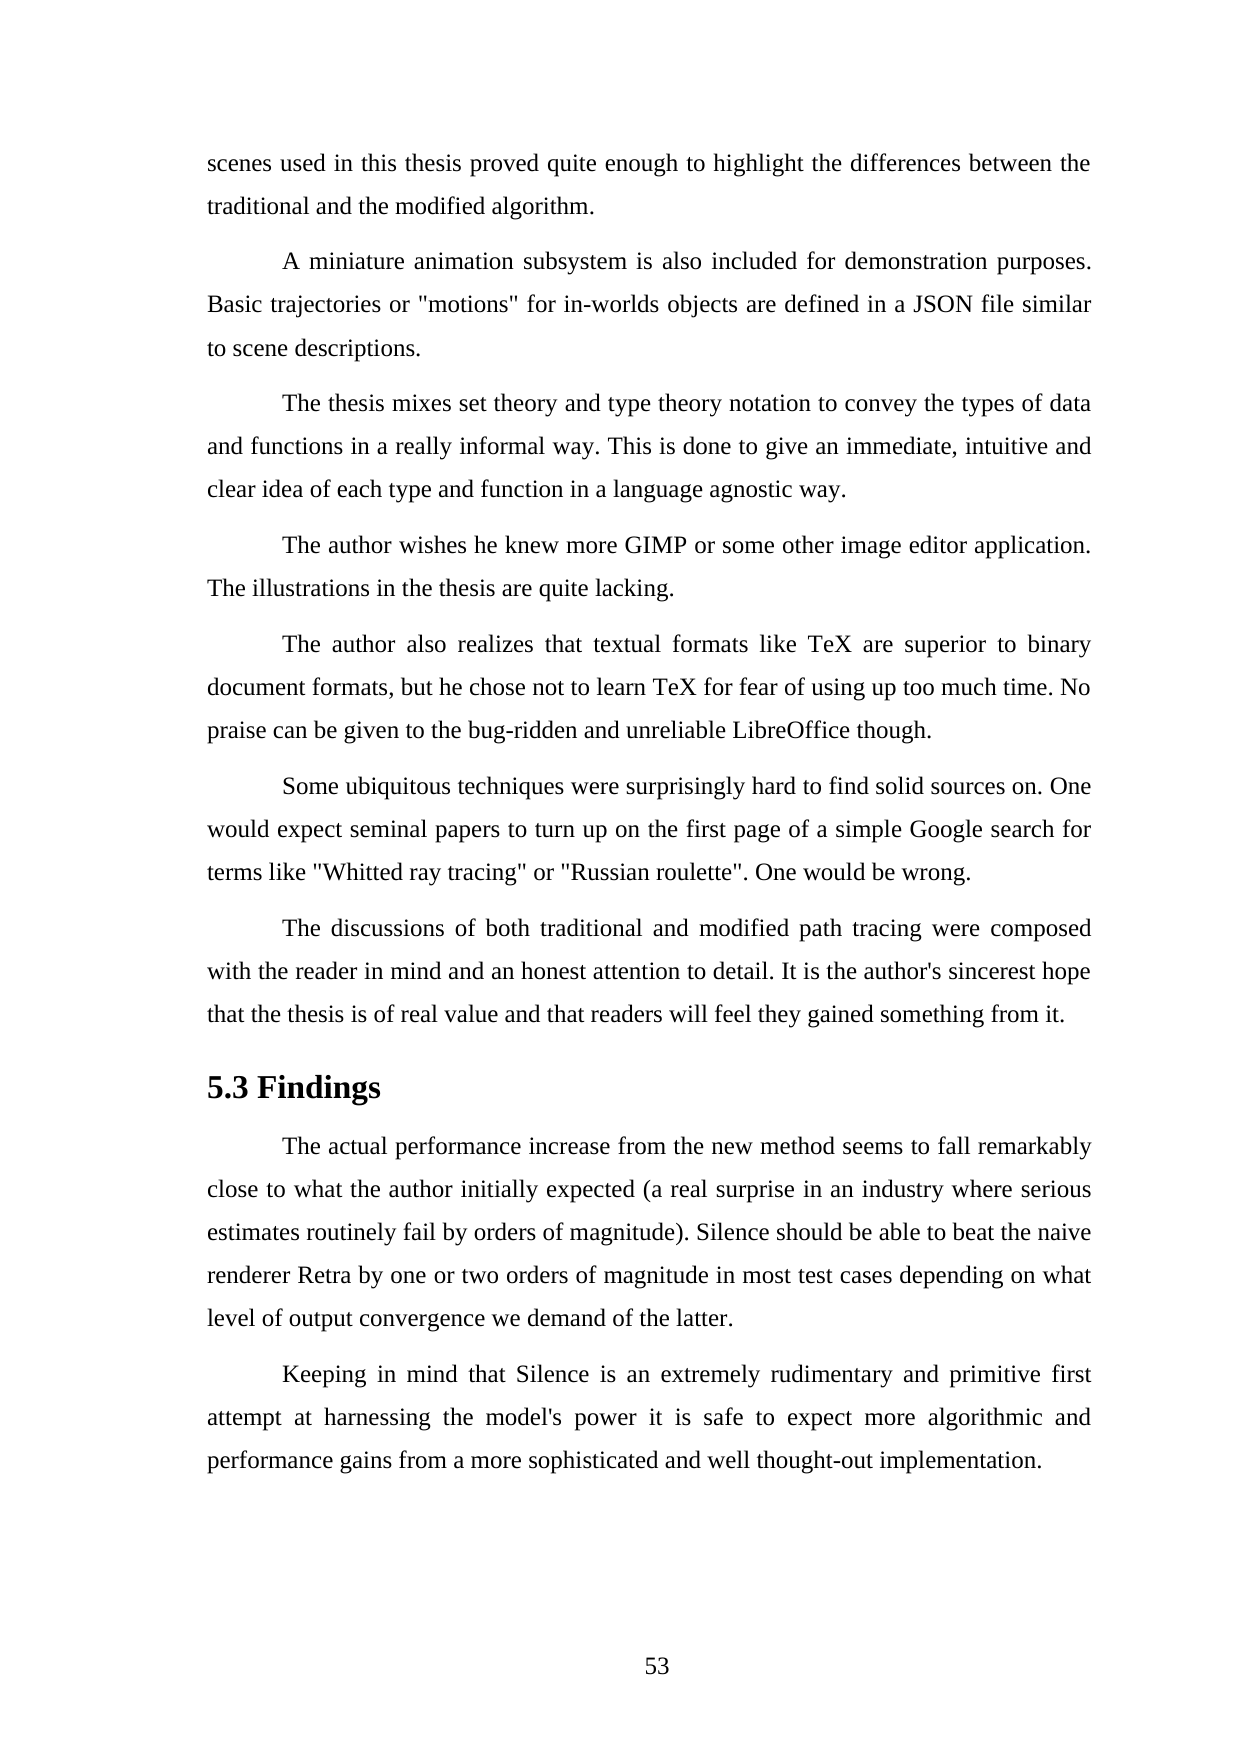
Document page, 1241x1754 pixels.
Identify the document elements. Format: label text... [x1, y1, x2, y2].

subtitle Findings [207, 1067, 1092, 1105]
text The actual performance increase from the new method seems to fall remarkably close to what the author initially expected (a real surprise in an industry where serious estimates routinely fail by orders of magnitude). Silence should be able to beat the naive renderer Retra by one or two orders of magnitude in most test cases depending on what level of output convergence we demand of the latter. [207, 1131, 1092, 1332]
text A miniature animation subsystem is also included for demonstration purposes. Basic trajectories or "motions" for in-worlds objects are defined in a JSON file similar to scene descriptions. [207, 246, 1092, 361]
text Some ubiquitous techniques were surprisingly hard to find solid sources on. One would expect seminal papers to turn up on the first page of a simple Google search for terms like "Whitted ray tracing" or "Russian roulette". One would be wrong. [207, 771, 1092, 886]
text scenes used in this thesis proved quite enough to highlight the differences between the traditional and the modified algorithm. [207, 148, 1092, 219]
text The author wishes he knew more GIMP or some other image editor application. The illustrations in the thesis are quite lacking. [207, 530, 1092, 602]
text The author also realizes that textual formats like TeX are superior to binary document formats, but he chose not to learn TeX for fear of using up too much time. No praise can be given to the bug-ridden and unreliable LibreOffice though. [207, 629, 1092, 744]
text The discussions of both traditional and modified path tracing were composed with the reader in mind and an honest attention to detail. It is the author's sincerest hope that the thesis is of real value and that readers will feel they gained something from it. [207, 913, 1092, 1028]
text Keeping in mind that Silence is an extremely rudimentary and primitive first attempt at harnessing the model's power it is safe to expect more algorithmic and performance gains from a more sophisticated and well thought-out implementation. [207, 1359, 1092, 1474]
text The thesis mixes set theory and type theory notation to convey the types of data and functions in a really informal way. This is done to give an immediate, intuitive and clear idea of each type and function in a language agnostic way. [207, 388, 1092, 503]
